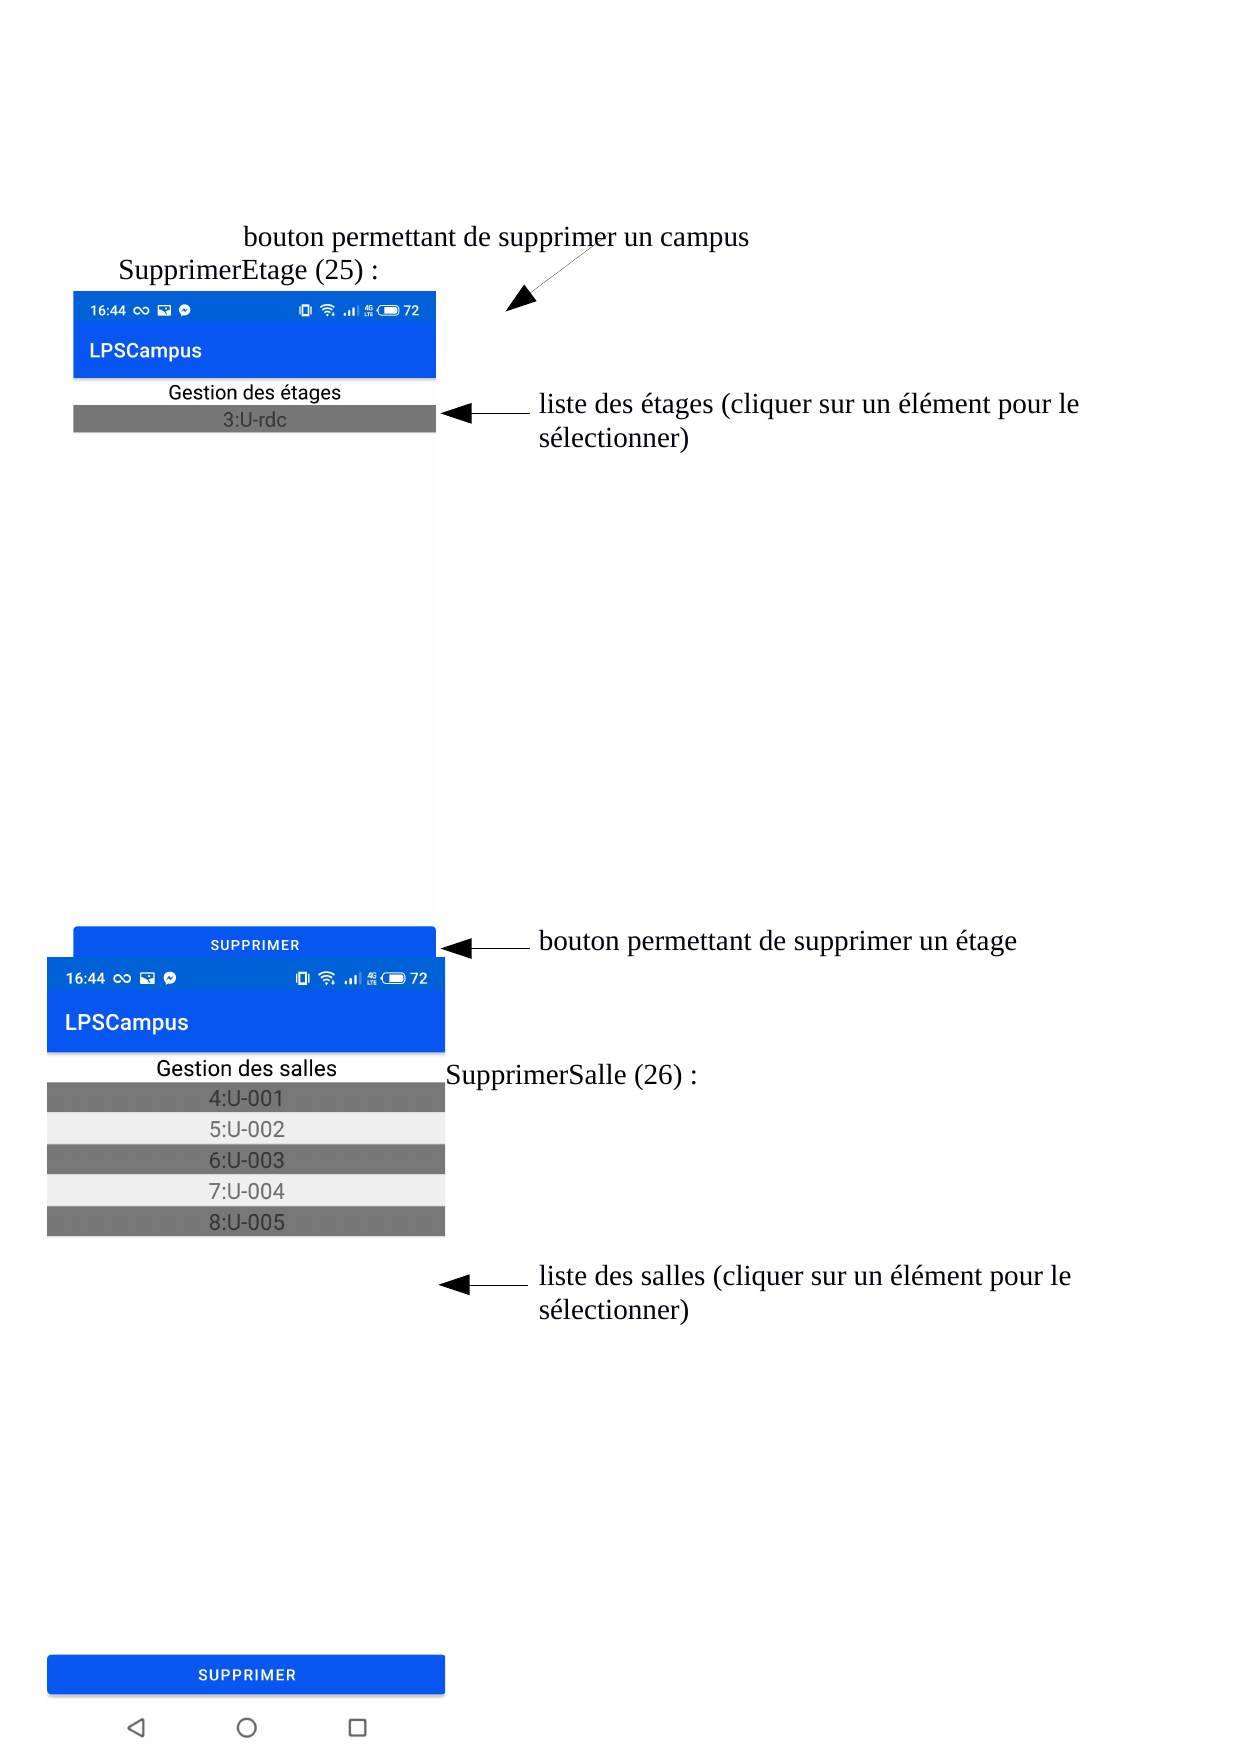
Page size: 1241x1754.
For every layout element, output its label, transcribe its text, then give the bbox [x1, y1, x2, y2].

text bouton permettant de supprimer un campus [118, 219, 1122, 252]
text bouton permettant de supprimer un étage [436, 923, 1122, 957]
picture [47, 291, 445, 1754]
text [541, 252, 1122, 286]
text SupprimerEtage (25) : [118, 252, 583, 286]
text liste des salles (cliquer sur un élément pour le sélectionner) [445, 1258, 1122, 1326]
text liste des étages (cliquer sur un élément pour le sélectionner) [436, 386, 1122, 453]
text SupprimerSalle (26) : [445, 1057, 1122, 1091]
